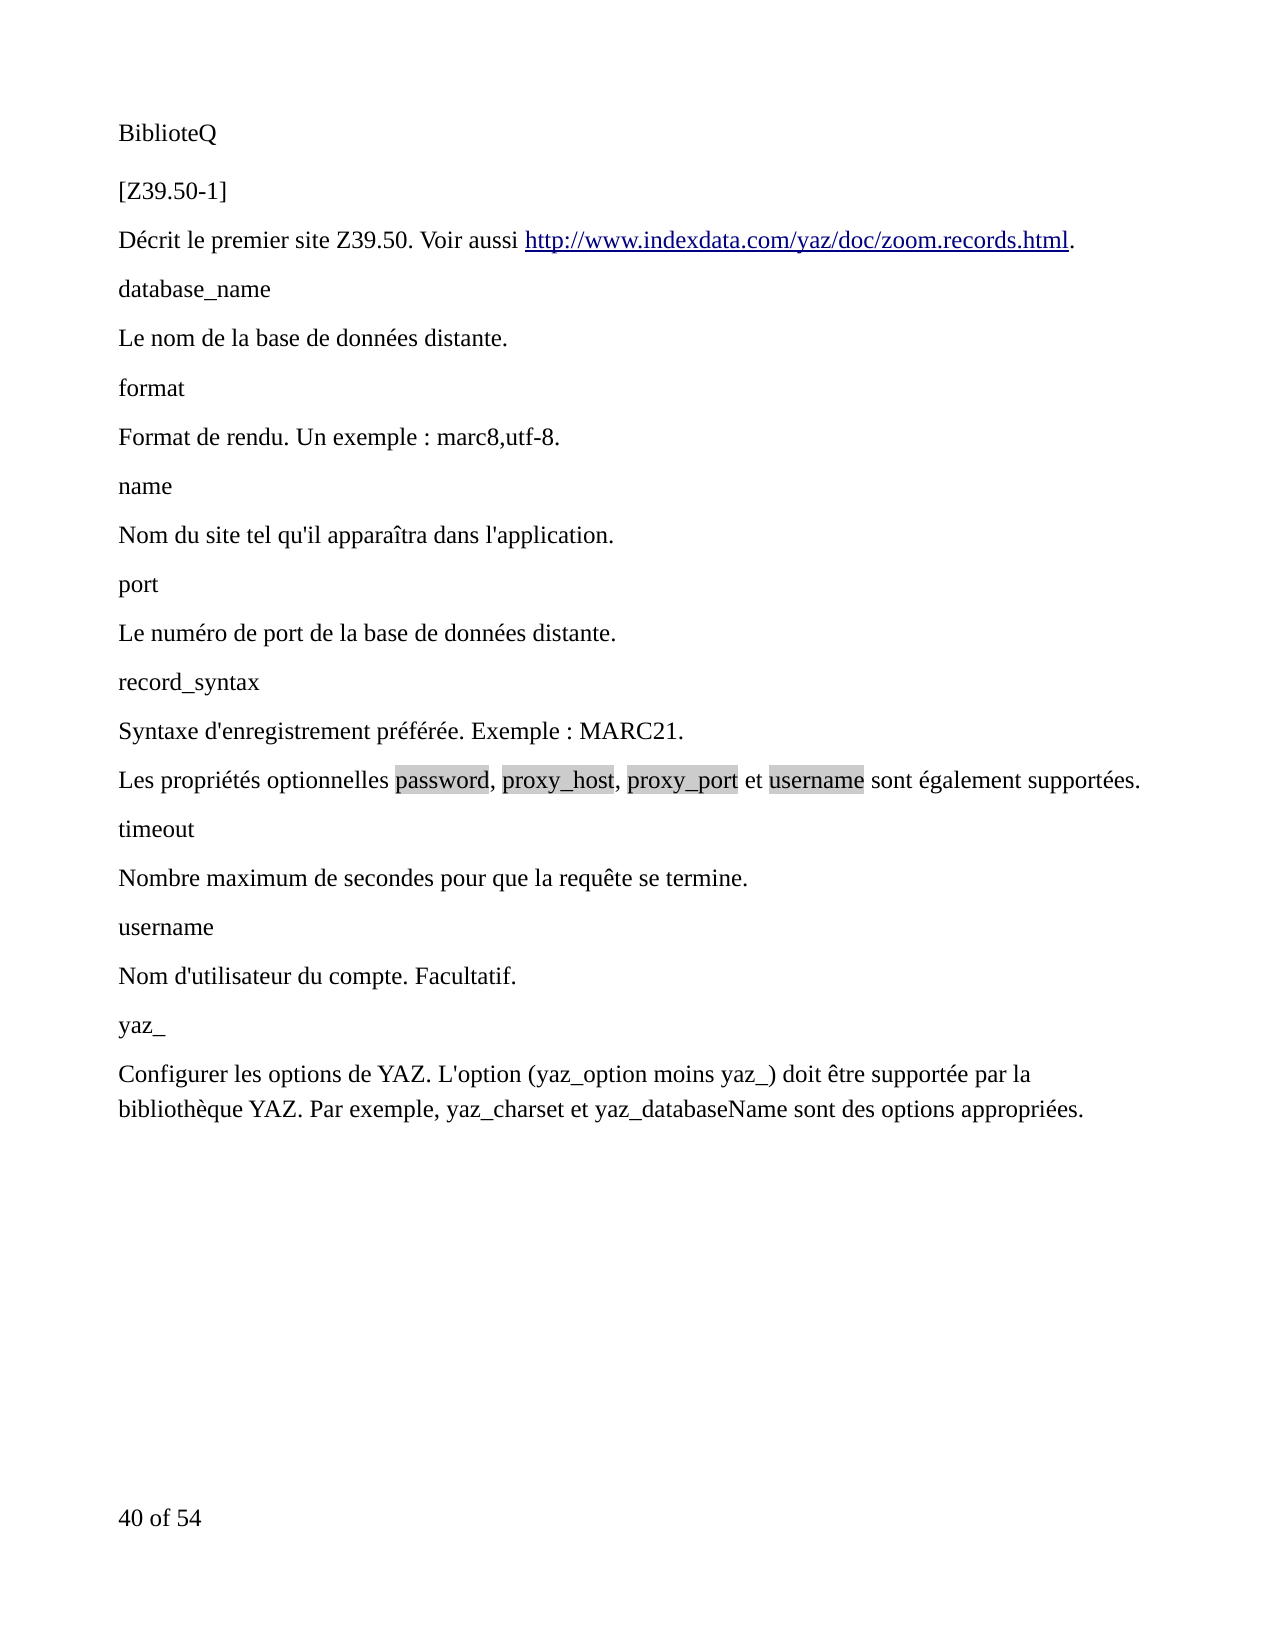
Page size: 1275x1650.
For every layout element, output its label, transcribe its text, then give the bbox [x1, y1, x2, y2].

text database_name [118, 274, 1157, 303]
text Configurer les options de YAZ. L'option (yaz_option moins yaz_) doit être supportée par la bibliothèque YAZ. Par exemple, yaz_charset et yaz_databaseName sont des options appropriées. [118, 1059, 1157, 1123]
text name [118, 471, 1157, 499]
text yaz_ [118, 1010, 1157, 1039]
text timeout [118, 814, 1157, 843]
text Syntaxe d'enregistrement préférée. Exemple : MARC21. [118, 716, 1157, 745]
text Format de rendu. Un exemple : marc8,utf-8. [118, 422, 1157, 450]
text record_syntax [118, 667, 1157, 696]
text username [118, 912, 1157, 941]
text Décrit le premier site Z39.50. Voir aussi http://www.indexdata.com/yaz/doc/zoom.records.html. [118, 225, 1157, 254]
text Le nom de la base de données distante. [118, 323, 1157, 352]
text Les propriétés optionnelles password, proxy_host, proxy_port et username sont également supportées. [118, 765, 1157, 794]
text Nom d'utilisateur du compte. Facultatif. [118, 961, 1157, 990]
text port [118, 569, 1157, 598]
text Le numéro de port de la base de données distante. [118, 618, 1157, 647]
text format [118, 373, 1157, 401]
text Nombre maximum de secondes pour que la requête se termine. [118, 863, 1157, 892]
text Nom du site tel qu'il apparaîtra dans l'application. [118, 520, 1157, 548]
text [Z39.50-1] [118, 176, 1157, 205]
